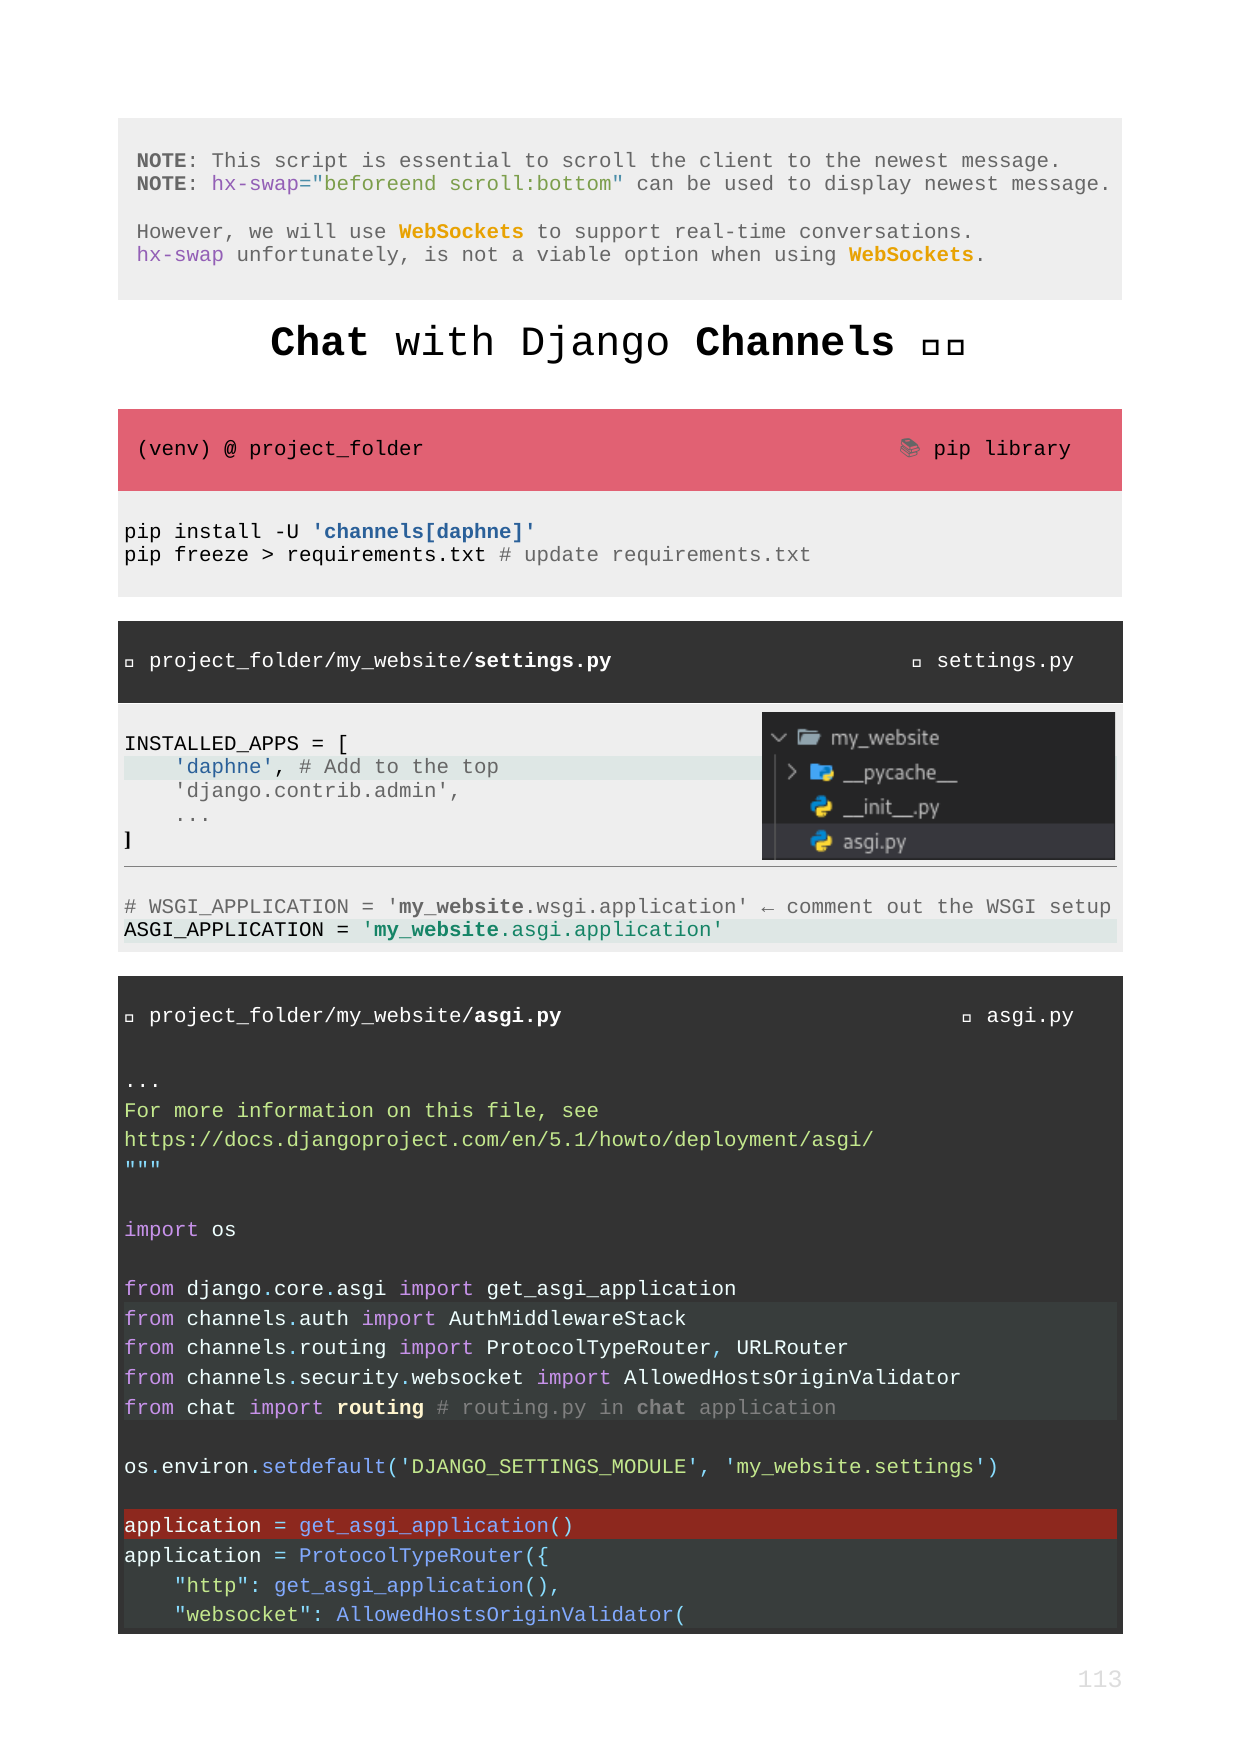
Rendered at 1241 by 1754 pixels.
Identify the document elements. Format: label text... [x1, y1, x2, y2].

table_header 📝 project_folder/my_website/settings.py 🐍 settings.py [118, 621, 1123, 703]
table_cell INSTALLED_APPS = [ 'daphne', # Add to the top 'django.contrib.admin', ... ] # WSGI_APPLICATION = 'my_website.wsgi.application' ← comment out the WSGI setup ASGI_APPLICATION = 'my_website.asgi.application' [118, 704, 1123, 952]
picture [762, 712, 1116, 860]
table_cell NOTE: This script is essential to scroll the client to the newest message. NOTE: hx-swap="beforeend scroll:bottom" can be used to display newest message. However, we will use WebSockets to support real-time conversations. hx-swap unfortunately, is not a viable option when using WebSockets. [118, 118, 1122, 300]
table_cell ... For more information on this file, see https://docs.djangoproject.com/en/5.1/howto/deployment/asgi/ """ import os from django.core.asgi import get_asgi_application from channels.auth import AuthMiddlewareStack from channels.routing import ProtocolTypeRouter, URLRouter from channels.security.websocket import AllowedHostsOriginValidator from chat import routing # routing.py in chat application os.environ.setdefault('DJANGO_SETTINGS_MODULE', 'my_website.settings') application = get_asgi_application() application = ProtocolTypeRouter({ "http": get_asgi_application(), "websocket": AllowedHostsOriginValidator( [118, 1058, 1123, 1634]
table_header 📝 project_folder/my_website/asgi.py 🐍 asgi.py [118, 976, 1123, 1058]
subtitle Chat with Django Channels 💬📝 [118, 321, 1122, 368]
table_cell pip install -U 'channels[daphne]' pip freeze > requirements.txt # update requirements.txt [118, 491, 1122, 597]
table_header 🖥️ (venv) @ project_folder 📚 pip library [118, 409, 1122, 491]
